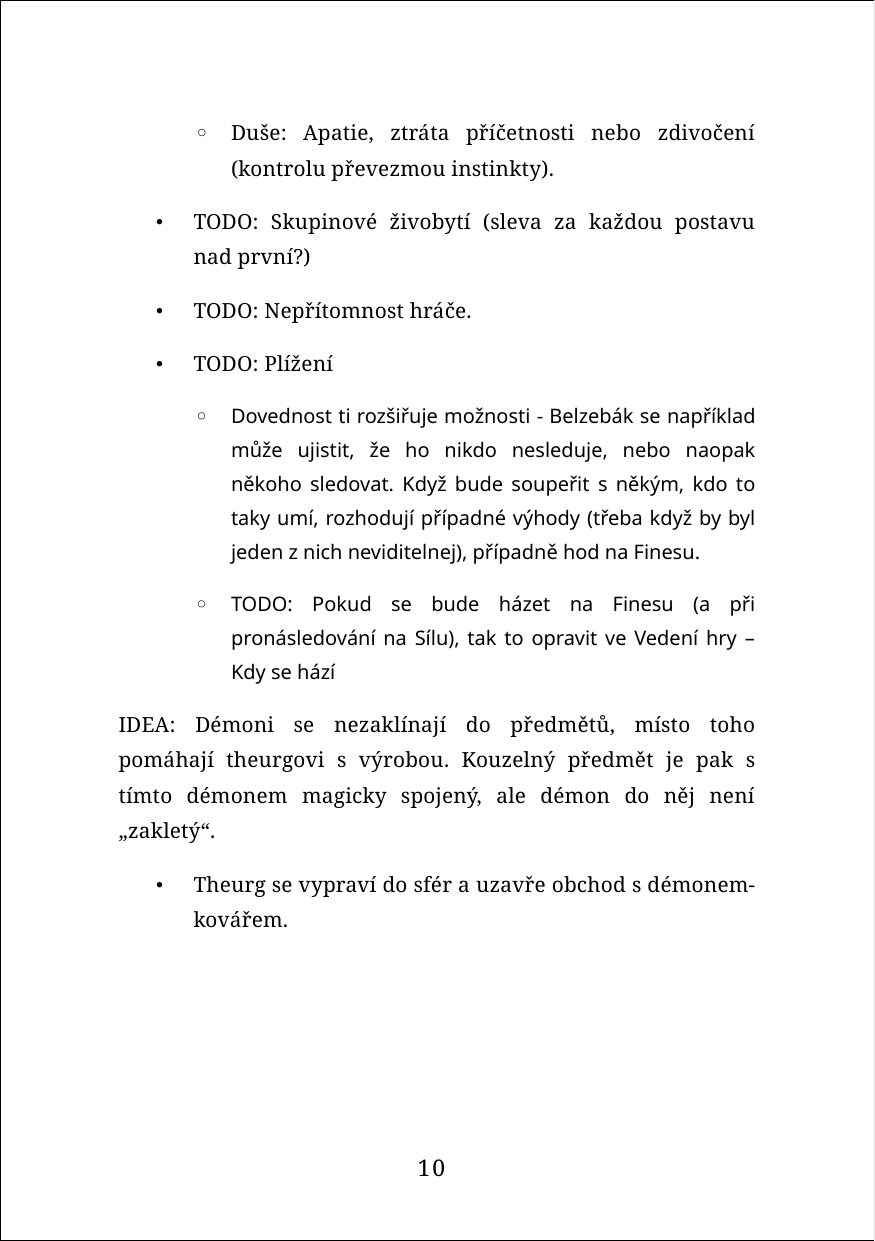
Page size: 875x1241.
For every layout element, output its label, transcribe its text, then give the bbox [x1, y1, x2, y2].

list TODO: Skupinové živobytí (sleva za každou postavu nad první?) [156, 207, 756, 271]
list TODO: Plížení [156, 349, 756, 377]
list Dovednost ti rozšiřuje možnosti - Belzebák se například může ujistit, že ho nikdo nesleduje, nebo naopak někoho sledovat. Když bude soupeřit s někým, kdo to taky umí, rozhodují případné výhody (třeba když by byl jeden z nich neviditelnej), případně hod na Finesu. [193, 402, 756, 566]
list TODO: Pokud se bude házet na Finesu (a při pronásledování na Sílu), tak to opravit ve Vedení hry – Kdy se hází [193, 590, 756, 686]
list Duše: Apatie, ztráta příčetnosti nebo zdivočení (kontrolu převezmou instinkty). [193, 118, 756, 182]
list TODO: Nepřítomnost hráče. [156, 296, 756, 324]
list Theurg se vypraví do sfér a uzavře obchod s démonem-kovářem. [156, 870, 756, 934]
text IDEA: Démoni se nezaklínají do předmětů, místo toho pomáhají theurgovi s výrobou. Kouzelný předmět je pak s tímto démonem magicky spojený, ale démon do něj není „zakletý“. [118, 710, 756, 845]
